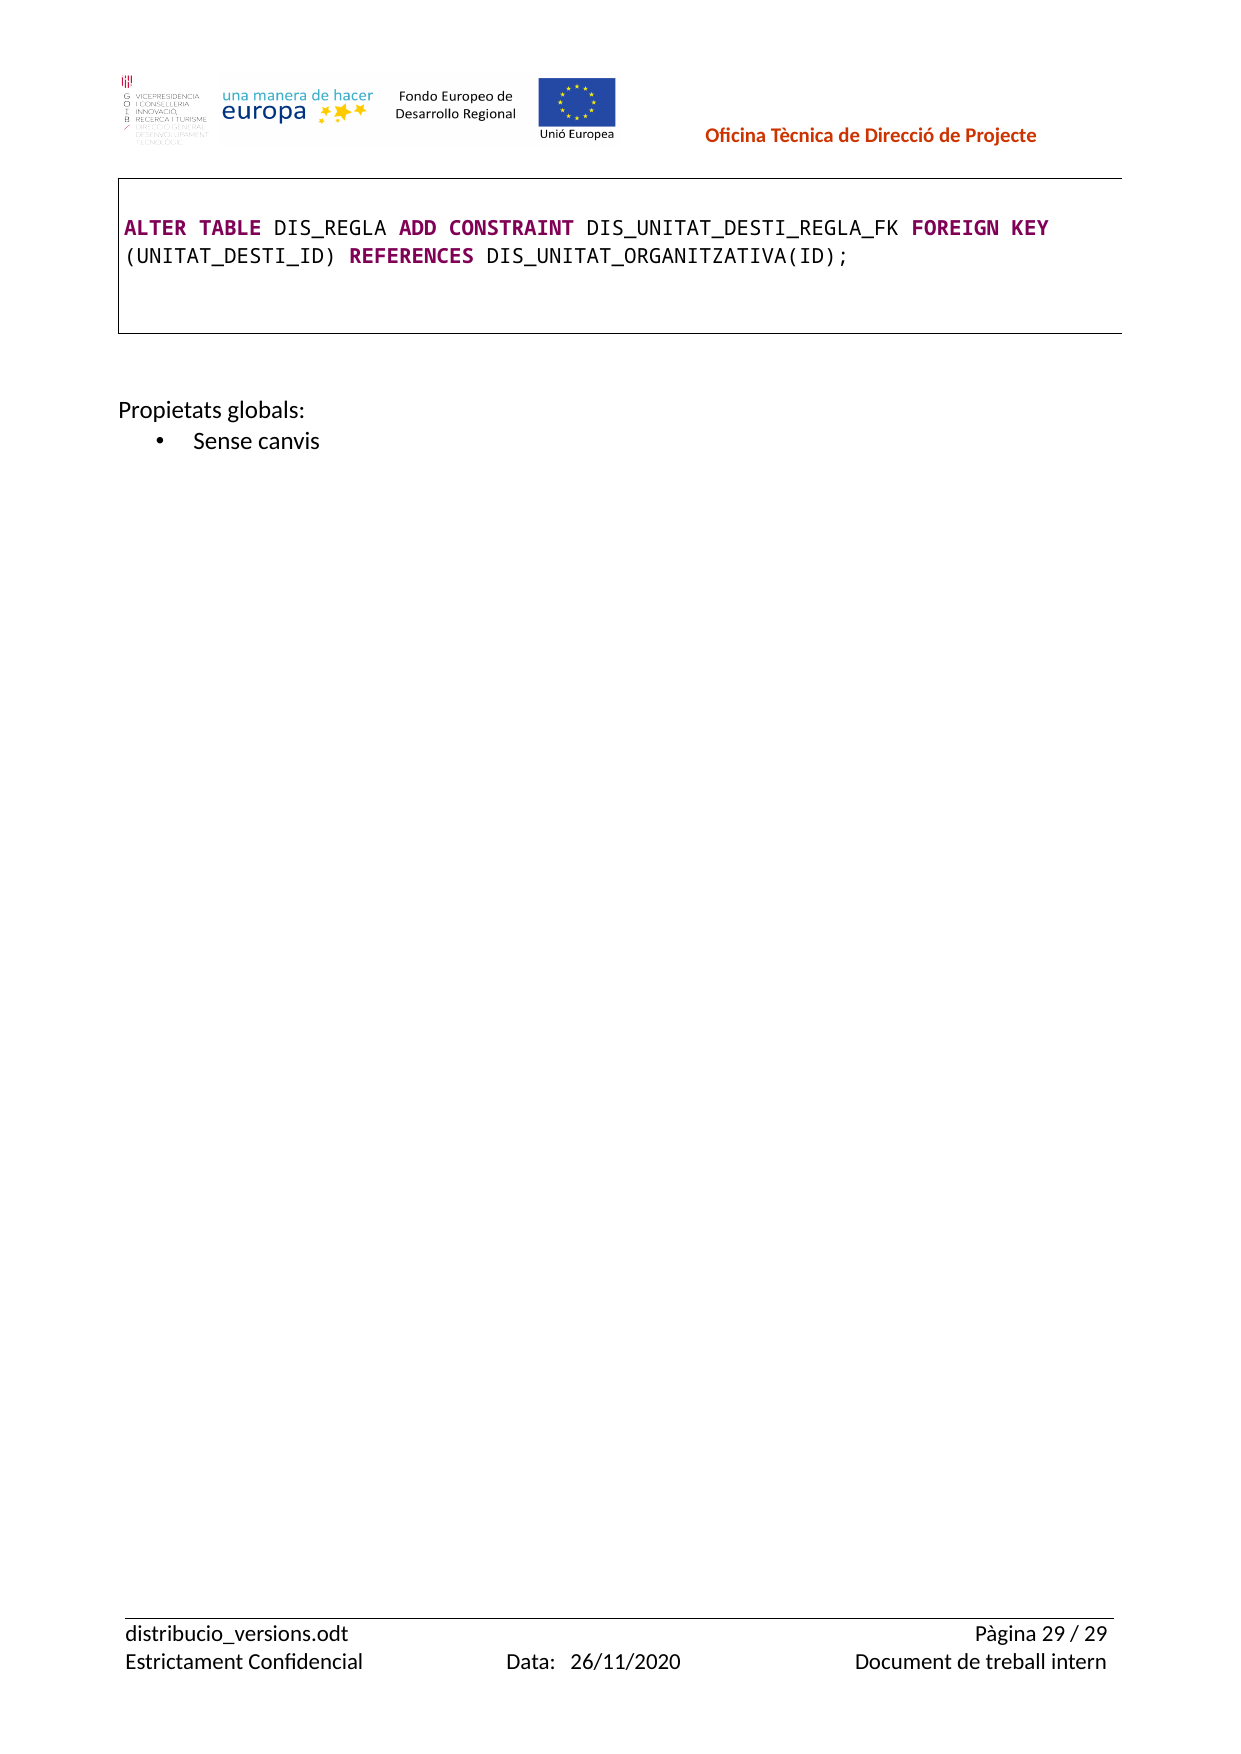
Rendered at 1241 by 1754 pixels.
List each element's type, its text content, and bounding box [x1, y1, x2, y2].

picture [219, 73, 621, 147]
picture [118, 73, 213, 147]
list Sense canvis [156, 425, 1122, 456]
table_header ALTER TABLE DIS_REGLA ADD CONSTRAINT DIS_UNITAT_DESTI_REGLA_FK FOREIGN KEY (UNITAT_DESTI_ID) REFERENCES DIS_UNITAT_ORGANITZATIVA(ID); [119, 179, 1122, 332]
text Propietats globals: [118, 394, 1122, 425]
